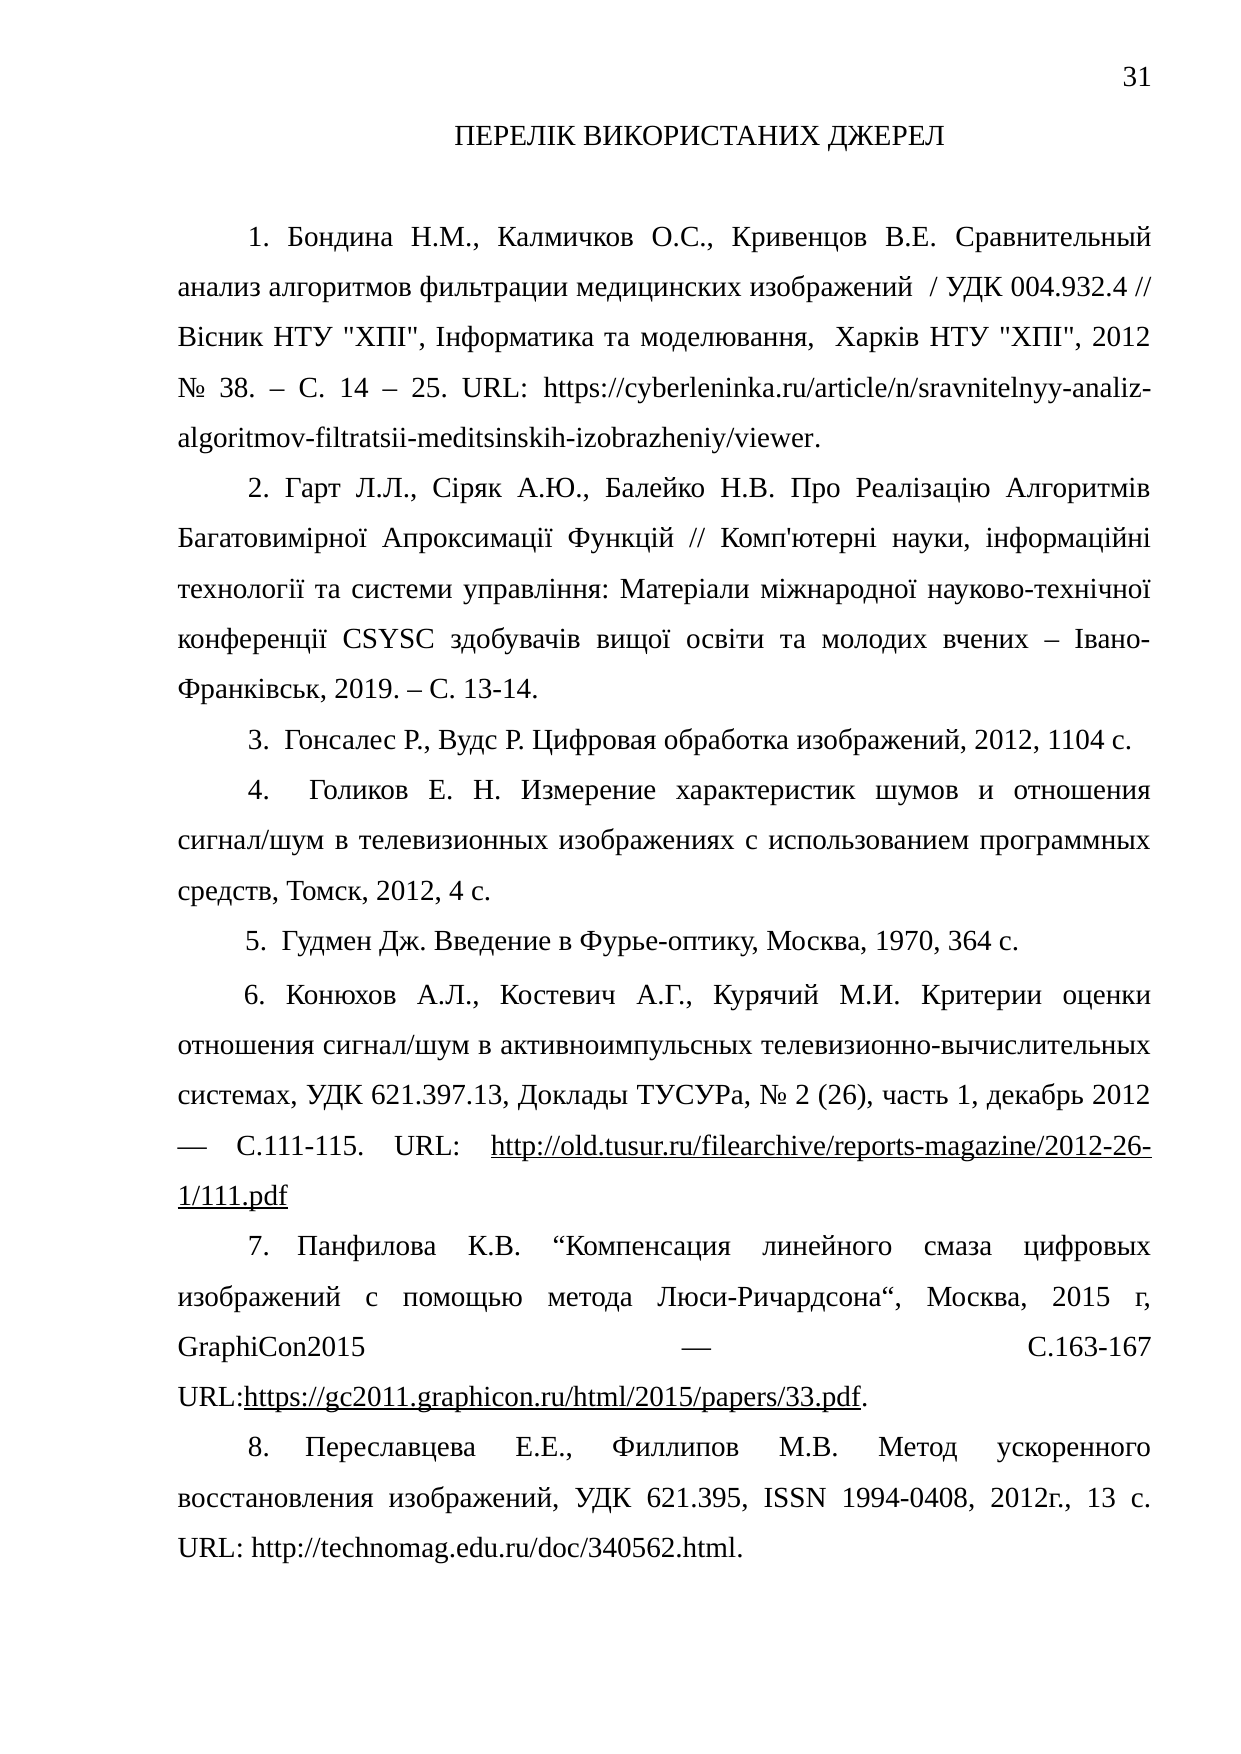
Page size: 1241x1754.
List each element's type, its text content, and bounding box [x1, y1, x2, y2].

text 6. Конюхов А.Л., Костевич А.Г., Курячий М.И. Критерии оценки отношения сигнал/шум в активноимпульсных телевизионно-вычислительных системах, УДК 621.397.13, Доклады ТУСУРа, № 2 (26), часть 1, декабрь 2012 — С.111-115. URL: http://old.tusur.ru/filearchive/reports-magazine/2012-26-1/111.pdf [177, 977, 1152, 1212]
text 2. Гарт Л.Л., Сіряк А.Ю., Балейко Н.В. Про Реалізацію Алгоритмів Багатовимірної Апроксимації Функцій // Комп'ютерні науки, інформаційні технології та системи управління: Матеріали міжнародної науково-технічної конференції CSYSC здобувачів вищої освіти та молодих вчених – Івано-Франківськ, 2019. – C. 13-14. [177, 470, 1152, 705]
text 5. Гудмен Дж. Введение в Фурье-оптику, Москва, 1970, 364 с. [230, 923, 1152, 957]
text ПЕРЕЛІК ВИКОРИСТАНИХ ДЖЕРЕЛ [177, 118, 1152, 152]
text 8. Переславцева Е.Е., Филлипов М.В. Метод ускоренного восстановления изображений, УДК 621.395, ISSN 1994-0408, 2012г., 13 с. URL: http://technomag.edu.ru/doc/340562.html. [177, 1429, 1152, 1564]
text 4. Голиков Е. Н. Измерение характеристик шумов и отношения сигнал/шум в телевизионных изображениях с использованием программных средств, Томск, 2012, 4 с. [177, 772, 1152, 906]
text 1. Бондина Н.М., Калмичков О.С., Кривенцов В.Е. Сравнительный анализ алгоритмов фильтрации медицинских изображений / УДК 004.932.4 // Вісник НТУ "ХПІ", Інформатика та моделювання, Харків НТУ "ХПІ", 2012 № 38. – С. 14 – 25. URL: https://cyberleninka.ru/article/n/sravnitelnyy-analiz-algoritmov-filtratsii-meditsinskih-izobrazheniy/viewer. [177, 219, 1152, 453]
text 3. Гонсалес Р., Вудс Р. Цифровая обработка изображений, 2012, 1104 с. [177, 722, 1152, 755]
text 7. Панфилова К.В. “Компенсация линейного смаза цифровых изображений с помощью метода Люси-Ричардсона“, Москва, 2015 г, GraphiCon2015 — С.163-167 URL:https://gc2011.graphicon.ru/html/2015/papers/33.pdf. [177, 1228, 1152, 1413]
